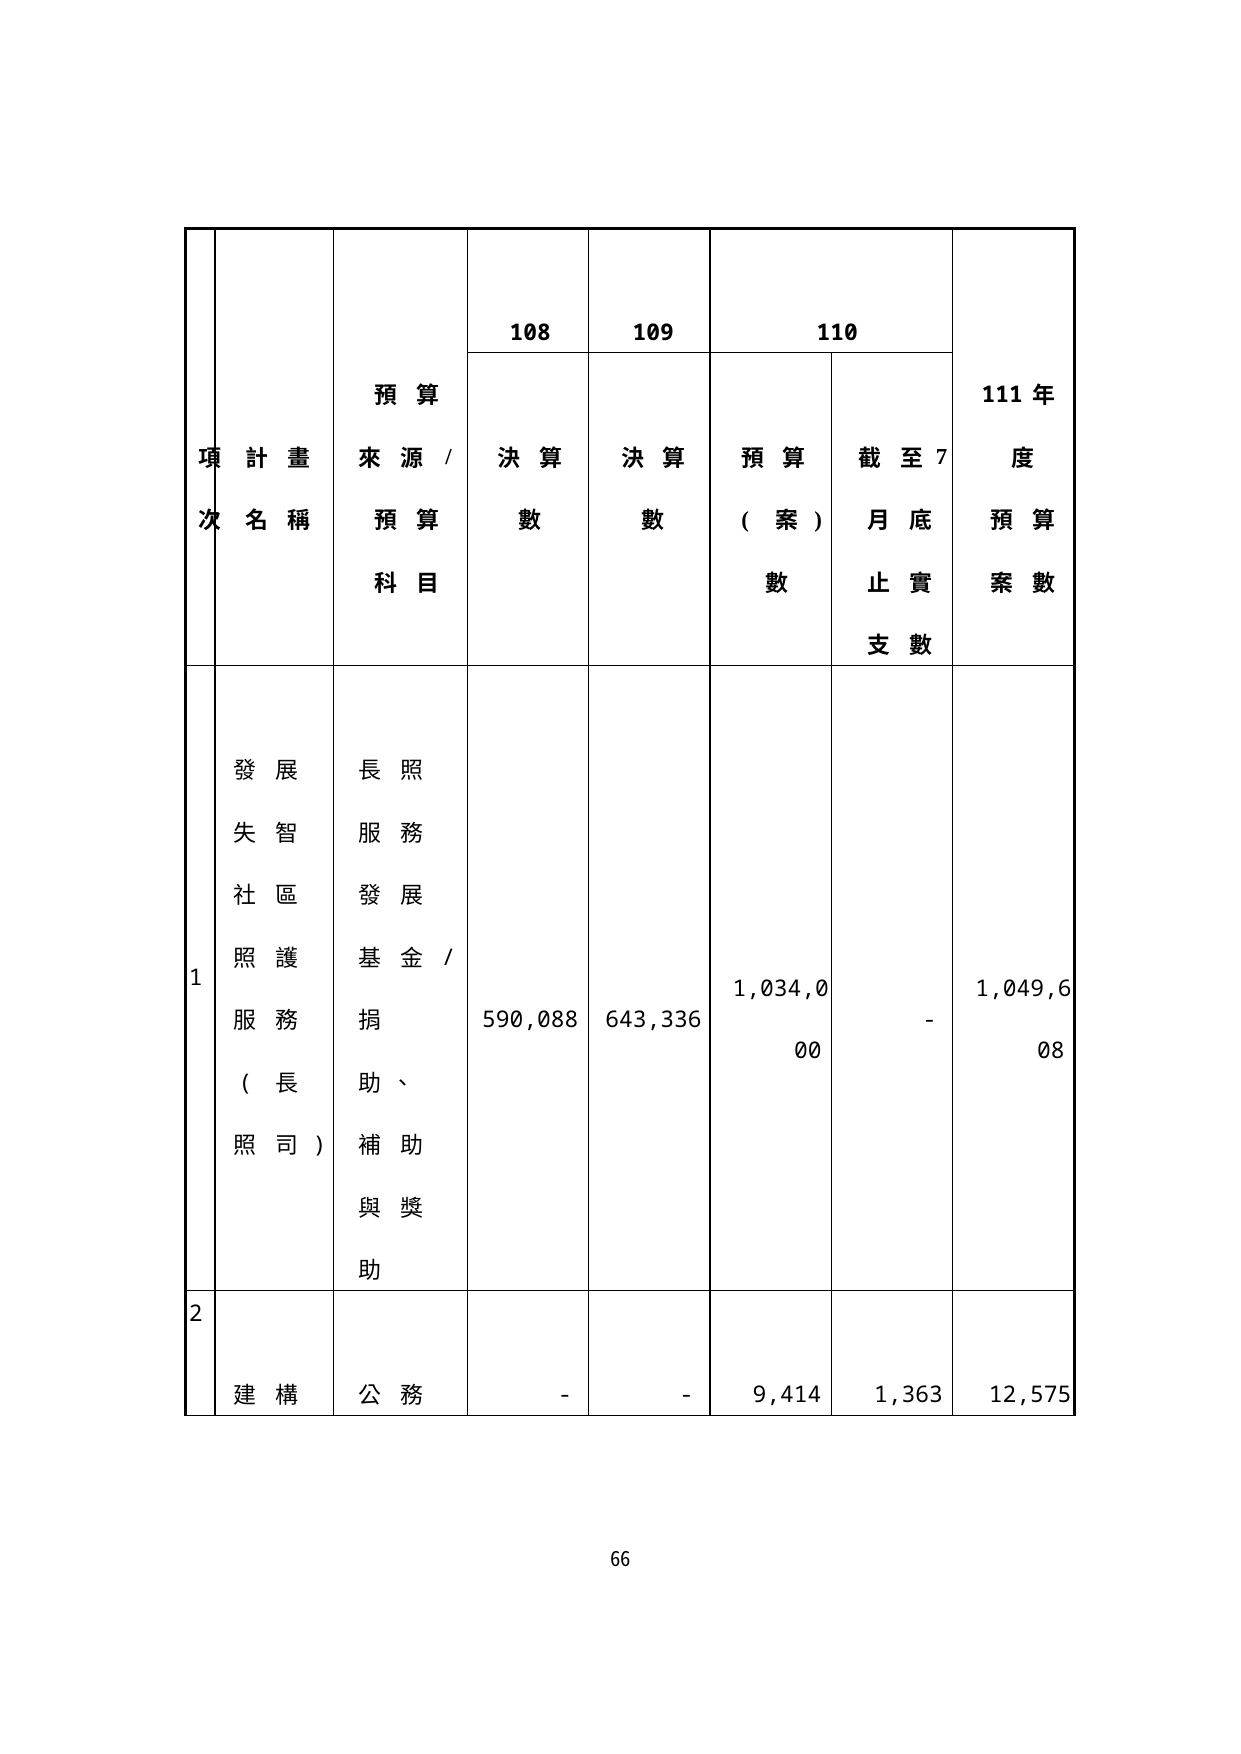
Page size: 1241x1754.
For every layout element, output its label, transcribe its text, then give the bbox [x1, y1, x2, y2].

table_cell 12,575 [953, 1291, 1073, 1415]
table_cell 決算數 [589, 353, 709, 665]
table_cell 截至7月底止實支數 [832, 353, 952, 665]
table_cell 決算數 [468, 353, 588, 665]
table_header 項次 [187, 230, 214, 665]
table_header 108 [468, 230, 588, 352]
table_header 計畫名稱 [216, 230, 333, 665]
table_cell 發展失智社區照護服務(長照司) [216, 666, 333, 1290]
table_cell 643,336 [589, 666, 709, 1290]
table_cell 預算(案)數 [711, 353, 831, 665]
table_cell 9,414 [711, 1291, 831, 1415]
table_header 111年度 預算案數 [953, 230, 1073, 665]
table_header 109 [589, 230, 709, 352]
table_cell 1 [187, 666, 214, 1290]
table_cell 590,088 [468, 666, 588, 1290]
table_cell 1,034,000 [711, 666, 831, 1290]
table_header 預算來源/ 預算科目 [334, 230, 467, 665]
table_header 110 [711, 230, 952, 352]
table_cell 建構 [216, 1291, 333, 1415]
table_cell - [589, 1291, 709, 1415]
table_cell - [468, 1291, 588, 1415]
table_cell 2 [187, 1291, 214, 1415]
table_cell 長照服務發展基金/捐助、補助與獎助 [334, 666, 467, 1290]
table_cell 1,049,608 [953, 666, 1073, 1290]
table_cell - [832, 666, 952, 1290]
table_cell 公務 [334, 1291, 467, 1415]
table_cell 1,363 [832, 1291, 952, 1415]
